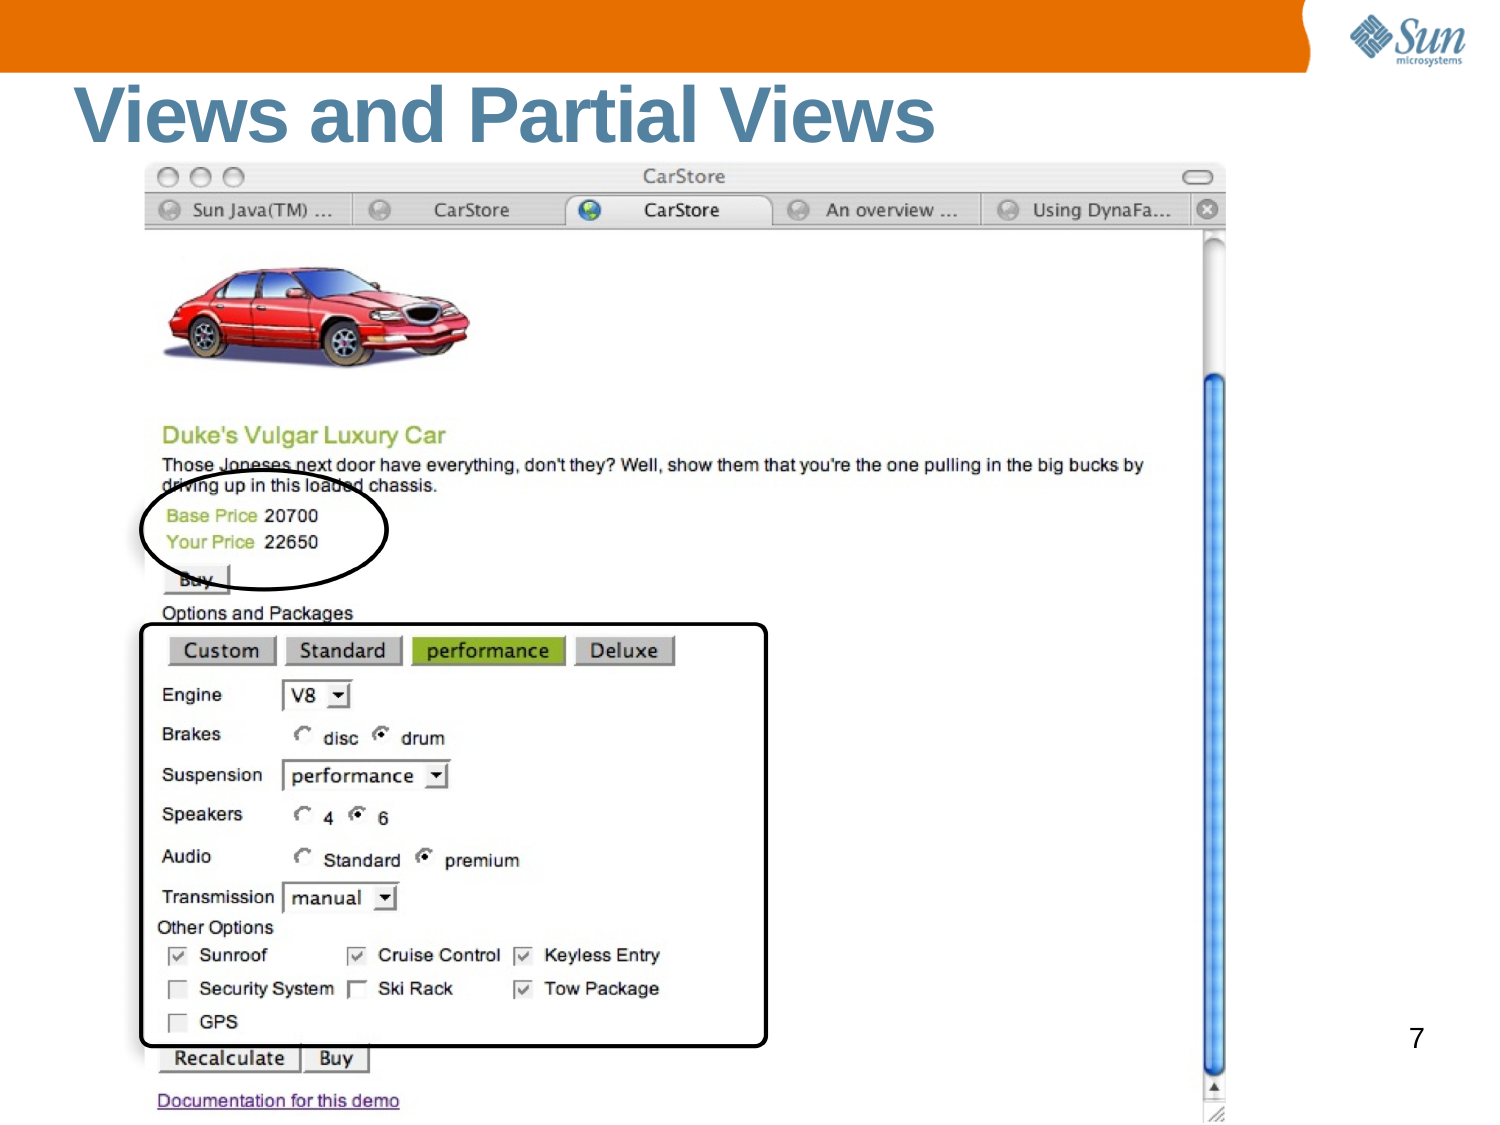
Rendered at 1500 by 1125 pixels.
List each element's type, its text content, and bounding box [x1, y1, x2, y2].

picture [0, 0, 1500, 75]
title Views and Partial Views [73, 79, 1436, 184]
picture [116, 159, 1230, 1125]
